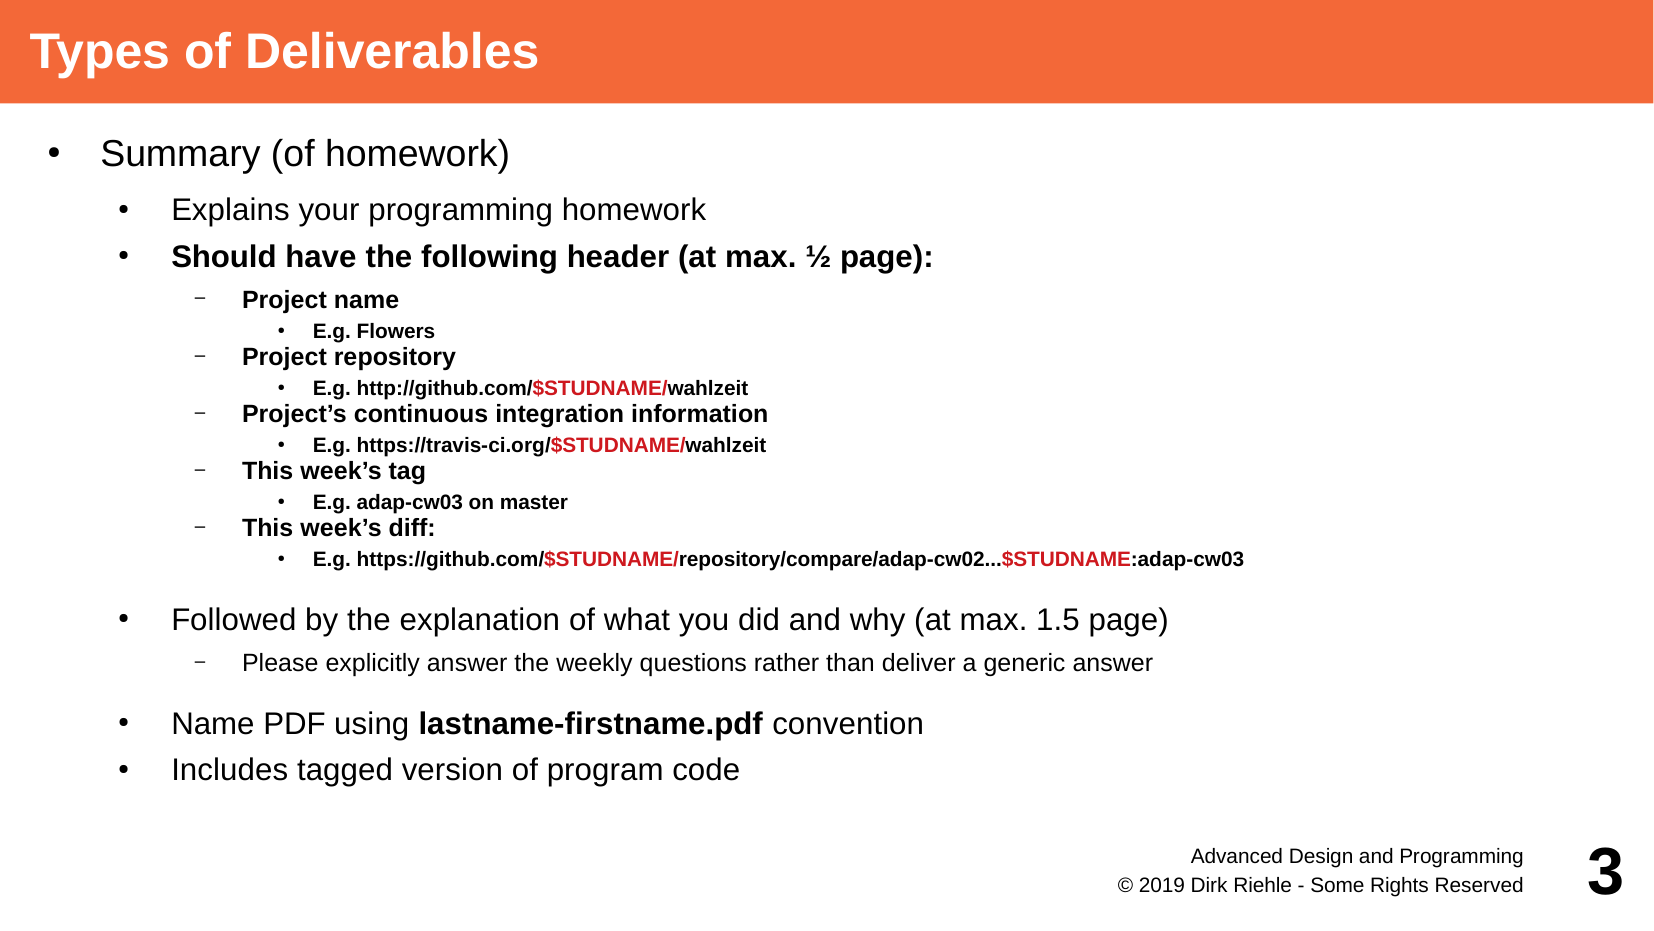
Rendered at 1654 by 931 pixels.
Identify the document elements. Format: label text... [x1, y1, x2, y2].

list Summary (of homework) Explains your programming homework Should have the following header (at max. ½ page): Project name E.g. Flowers Project repository E.g. http://github.com/$STUDNAME/wahlzeit Project’s continuous integration information E.g. https://travis-ci.org/$STUDNAME/wahlzeit This week’s tag E.g. adap-cw03 on master This week’s diff: E.g. https://github.com/$STUDNAME/repository/compare/adap-cw02...$STUDNAME:adap-cw03 Followed by the explanation of what you did and why (at max. 1.5 page) Please explicitly answer the weekly questions rather than deliver a generic answer Name PDF using lastname-firstname.pdf convention Includes tagged version of program code [29, 132, 1625, 813]
title Types of Deliverables [0, 0, 1654, 104]
